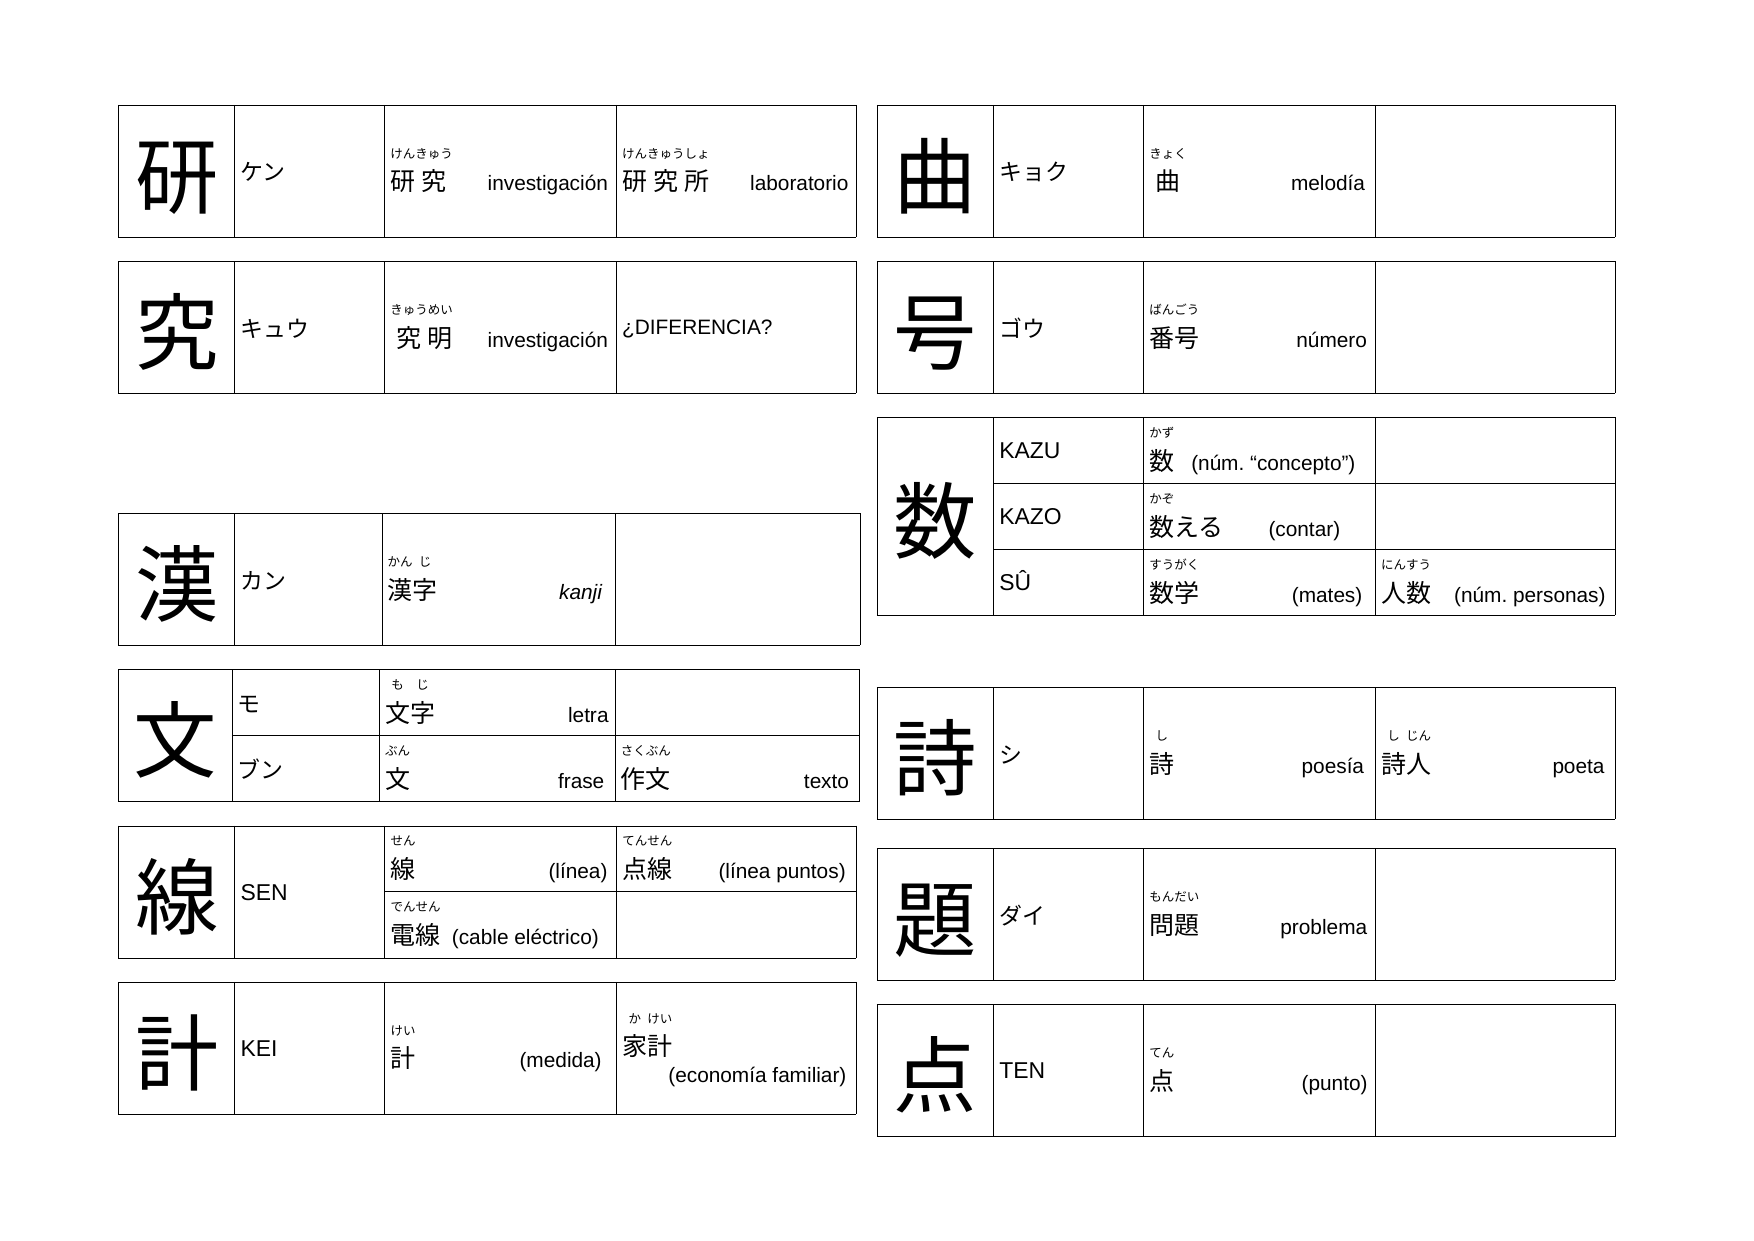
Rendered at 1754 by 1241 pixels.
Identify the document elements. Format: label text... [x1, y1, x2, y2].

table_header キョク [994, 106, 1143, 237]
table_header 点てん線せん (línea puntos) [617, 827, 856, 891]
table_header 研 [119, 106, 234, 237]
table_header ケン [235, 106, 384, 237]
table_cell 人にん数すう (núm. personas) [1376, 550, 1615, 615]
table_cell [617, 892, 856, 958]
table_header 計けい (medida) [385, 983, 616, 1114]
table_header 究きゅう明めい investigación [385, 262, 616, 393]
table_header 曲きょく melodía [1144, 106, 1375, 237]
table_cell 数かぞえる (contar) [1144, 484, 1375, 549]
table_header KEI [235, 983, 384, 1114]
table_header シ [994, 688, 1143, 819]
table_header 曲 [878, 106, 993, 237]
table_cell KAZO [994, 484, 1143, 549]
table_cell [1376, 484, 1615, 549]
table_header 計 [119, 983, 234, 1114]
table_header 題 [878, 849, 993, 980]
table_cell 文ぶん frase [380, 736, 615, 801]
table_header 線 [119, 827, 234, 958]
table_cell SÛ [994, 550, 1143, 615]
table_header 点てん (punto) [1144, 1005, 1375, 1136]
table_header [1376, 106, 1615, 237]
table_header モ [233, 670, 379, 735]
table_header 数かず (núm. “concepto”) [1144, 418, 1375, 483]
table_cell 作さく文ぶん texto [616, 736, 859, 801]
table_cell ブン [233, 736, 379, 801]
table_header 号 [878, 262, 993, 393]
table_header KAZU [994, 418, 1143, 483]
table_header TEN [994, 1005, 1143, 1136]
table_cell 電でん線せん (cable eléctrico) [385, 892, 616, 958]
table_header 文も字じ letra [380, 670, 615, 735]
table_header カン [235, 514, 382, 645]
table_header 研けん究きゅう investigación [385, 106, 616, 237]
table_header SEN [235, 827, 384, 958]
table_header キュウ [235, 262, 384, 393]
table_header 文 [119, 670, 232, 801]
table_header 番ばん号ごう número [1144, 262, 1375, 393]
table_header 研けん究きゅう所しょ laboratorio [617, 106, 856, 237]
table_header ダイ [994, 849, 1143, 980]
table_header 漢かん字じ kanji [383, 514, 615, 645]
table_header 家か計けい (economía familiar) [617, 983, 856, 1114]
table_header 詩し人じん poeta [1376, 688, 1615, 819]
table_header [616, 514, 860, 645]
table_header [1376, 1005, 1615, 1136]
table_header 詩 [878, 688, 993, 819]
table_header [1376, 418, 1615, 483]
table_header 問もん題だい problema [1144, 849, 1375, 980]
table_header ゴウ [994, 262, 1143, 393]
table_header [1376, 262, 1615, 393]
table_header 数 [878, 418, 993, 615]
table_header [616, 670, 859, 735]
table_header 究 [119, 262, 234, 393]
table_header 詩し poesía [1144, 688, 1375, 819]
table_header [1376, 849, 1615, 980]
table_cell 数すう学がく (mates) [1144, 550, 1375, 615]
table_header 点 [878, 1005, 993, 1136]
table_header 漢 [119, 514, 234, 645]
table_header 線せん (línea) [385, 827, 616, 891]
table_header ¿DIFERENCIA? [617, 262, 856, 393]
